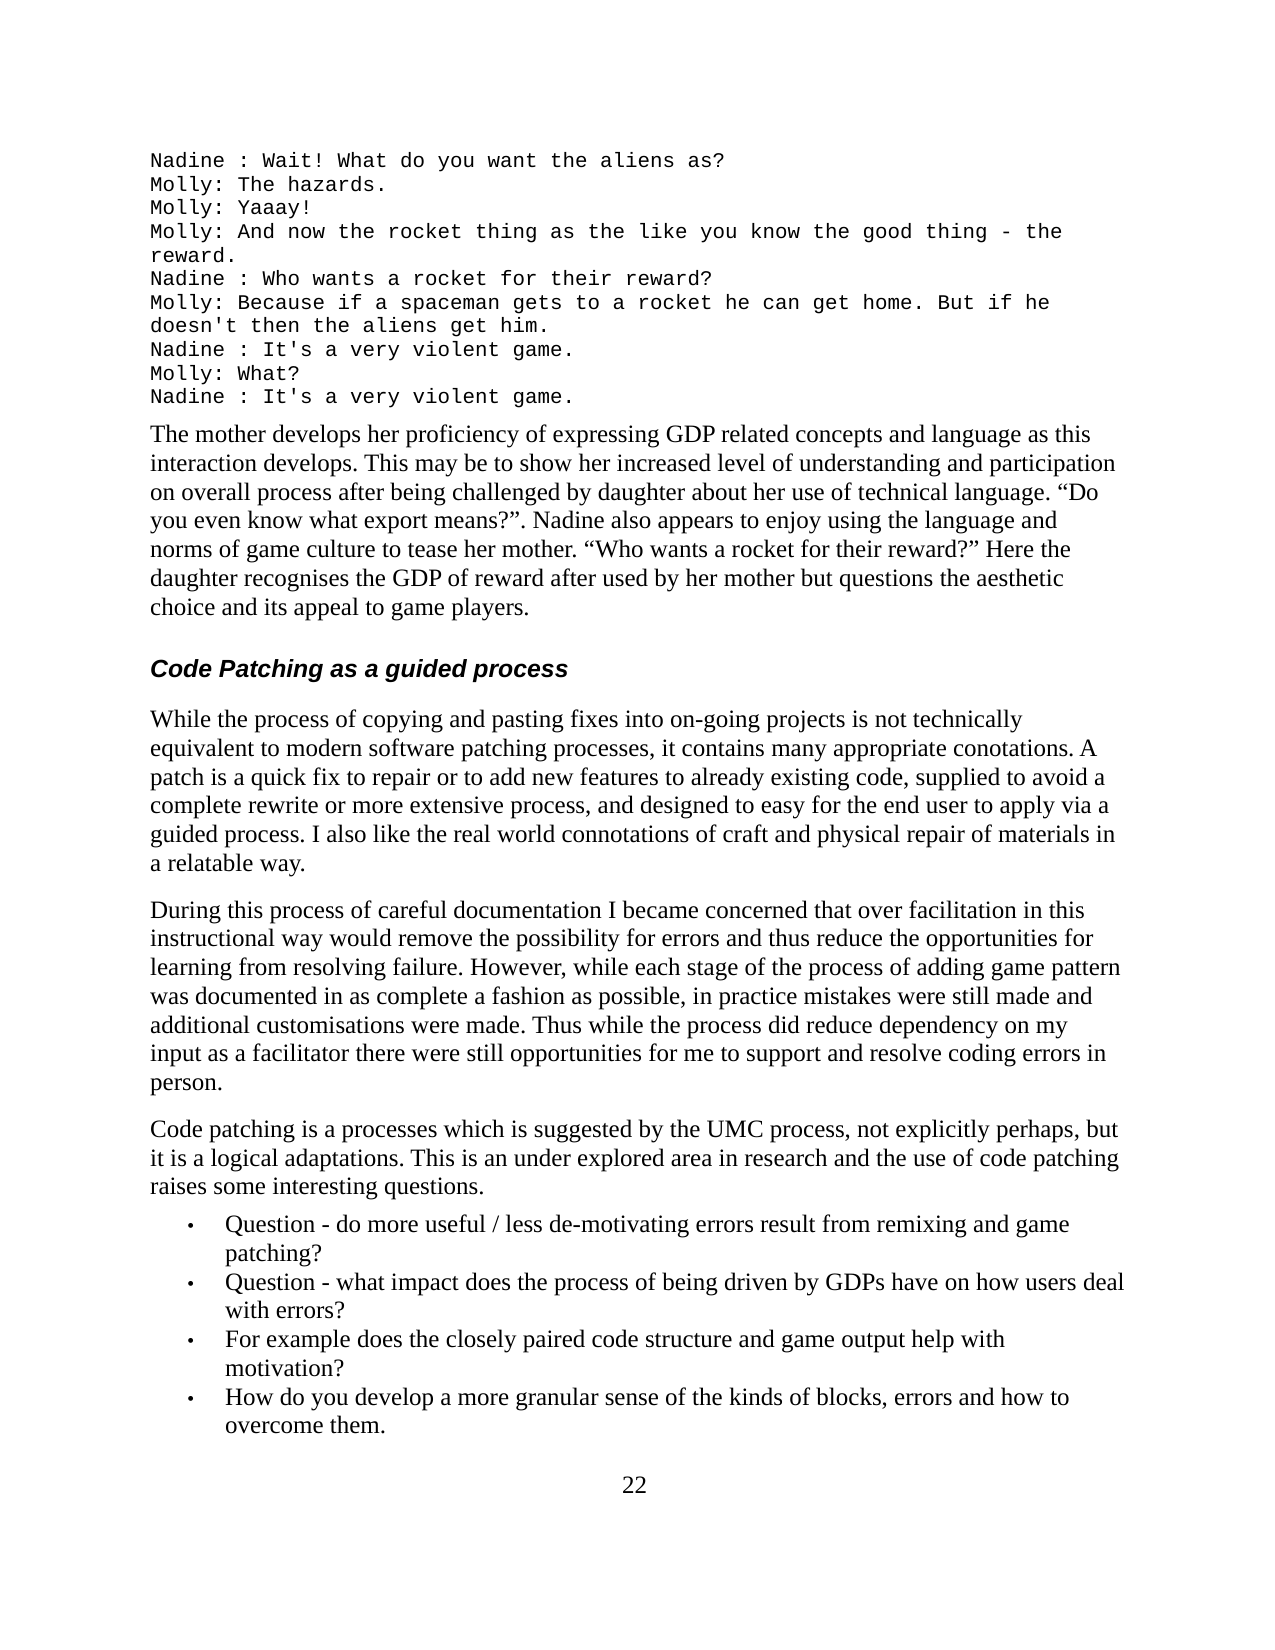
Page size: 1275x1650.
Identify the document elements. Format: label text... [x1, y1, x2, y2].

text Molly: Because if a spaceman gets to a rocket he can get home. But if he doesn't then the aliens get him. [150, 292, 1125, 339]
subtitle Code Patching as a guided process [150, 654, 1125, 683]
list Question - do more useful / less de-motivating errors result from remixing and game patching? [187, 1209, 1125, 1267]
text Nadine : Wait! What do you want the aliens as? [150, 150, 1125, 174]
text Code patching is a processes which is suggested by the UMC process, not explicitly perhaps, but it is a logical adaptations. This is an under explored area in research and the use of code patching raises some interesting questions. [150, 1114, 1125, 1200]
text During this process of careful documentation I became concerned that over facilitation in this instructional way would remove the possibility for errors and thus reduce the opportunities for learning from resolving failure. However, while each stage of the process of adding game pattern was documented in as complete a fashion as possible, in practice mistakes were still made and additional customisations were made. Thus while the process did reduce dependency on my input as a facilitator there were still opportunities for me to support and resolve coding errors in person. [150, 895, 1125, 1096]
list For example does the closely paired code structure and game output help with motivation? [187, 1324, 1125, 1382]
text Molly: What? [150, 363, 1125, 386]
list Question - what impact does the process of being driven by GDPs have on how users deal with errors? [187, 1267, 1125, 1324]
text Molly: And now the rocket thing as the like you know the good thing - the reward. [150, 221, 1125, 268]
text Molly: Yaaay! [150, 197, 1125, 221]
text The mother develops her proficiency of expressing GDP related concepts and language as this interaction develops. This may be to show her increased level of understanding and participation on overall process after being challenged by daughter about her use of technical language. “Do you even know what export means?”. Nadine also appears to enjoy using the language and norms of game culture to tease her mother. “Who wants a rocket for their reward?” Here the daughter recognises the GDP of reward after used by her mother but questions the aesthetic choice and its appeal to game players. [150, 419, 1125, 620]
text While the process of copying and pasting fixes into on-going projects is not technically equivalent to modern software patching processes, it contains many appropriate conotations. A patch is a quick fix to repair or to add new features to already existing code, supplied to avoid a complete rewrite or more extensive process, and designed to easy for the end user to apply via a guided process. I also like the real world connotations of craft and physical repair of materials in a relatable way. [150, 704, 1125, 877]
text Molly: The hazards. [150, 174, 1125, 197]
text Nadine : It's a very violent game. [150, 386, 1125, 410]
list How do you develop a more granular sense of the kinds of blocks, errors and how to overcome them. [187, 1382, 1125, 1439]
text Nadine : It's a very violent game. [150, 339, 1125, 363]
text Nadine : Who wants a rocket for their reward? [150, 268, 1125, 292]
